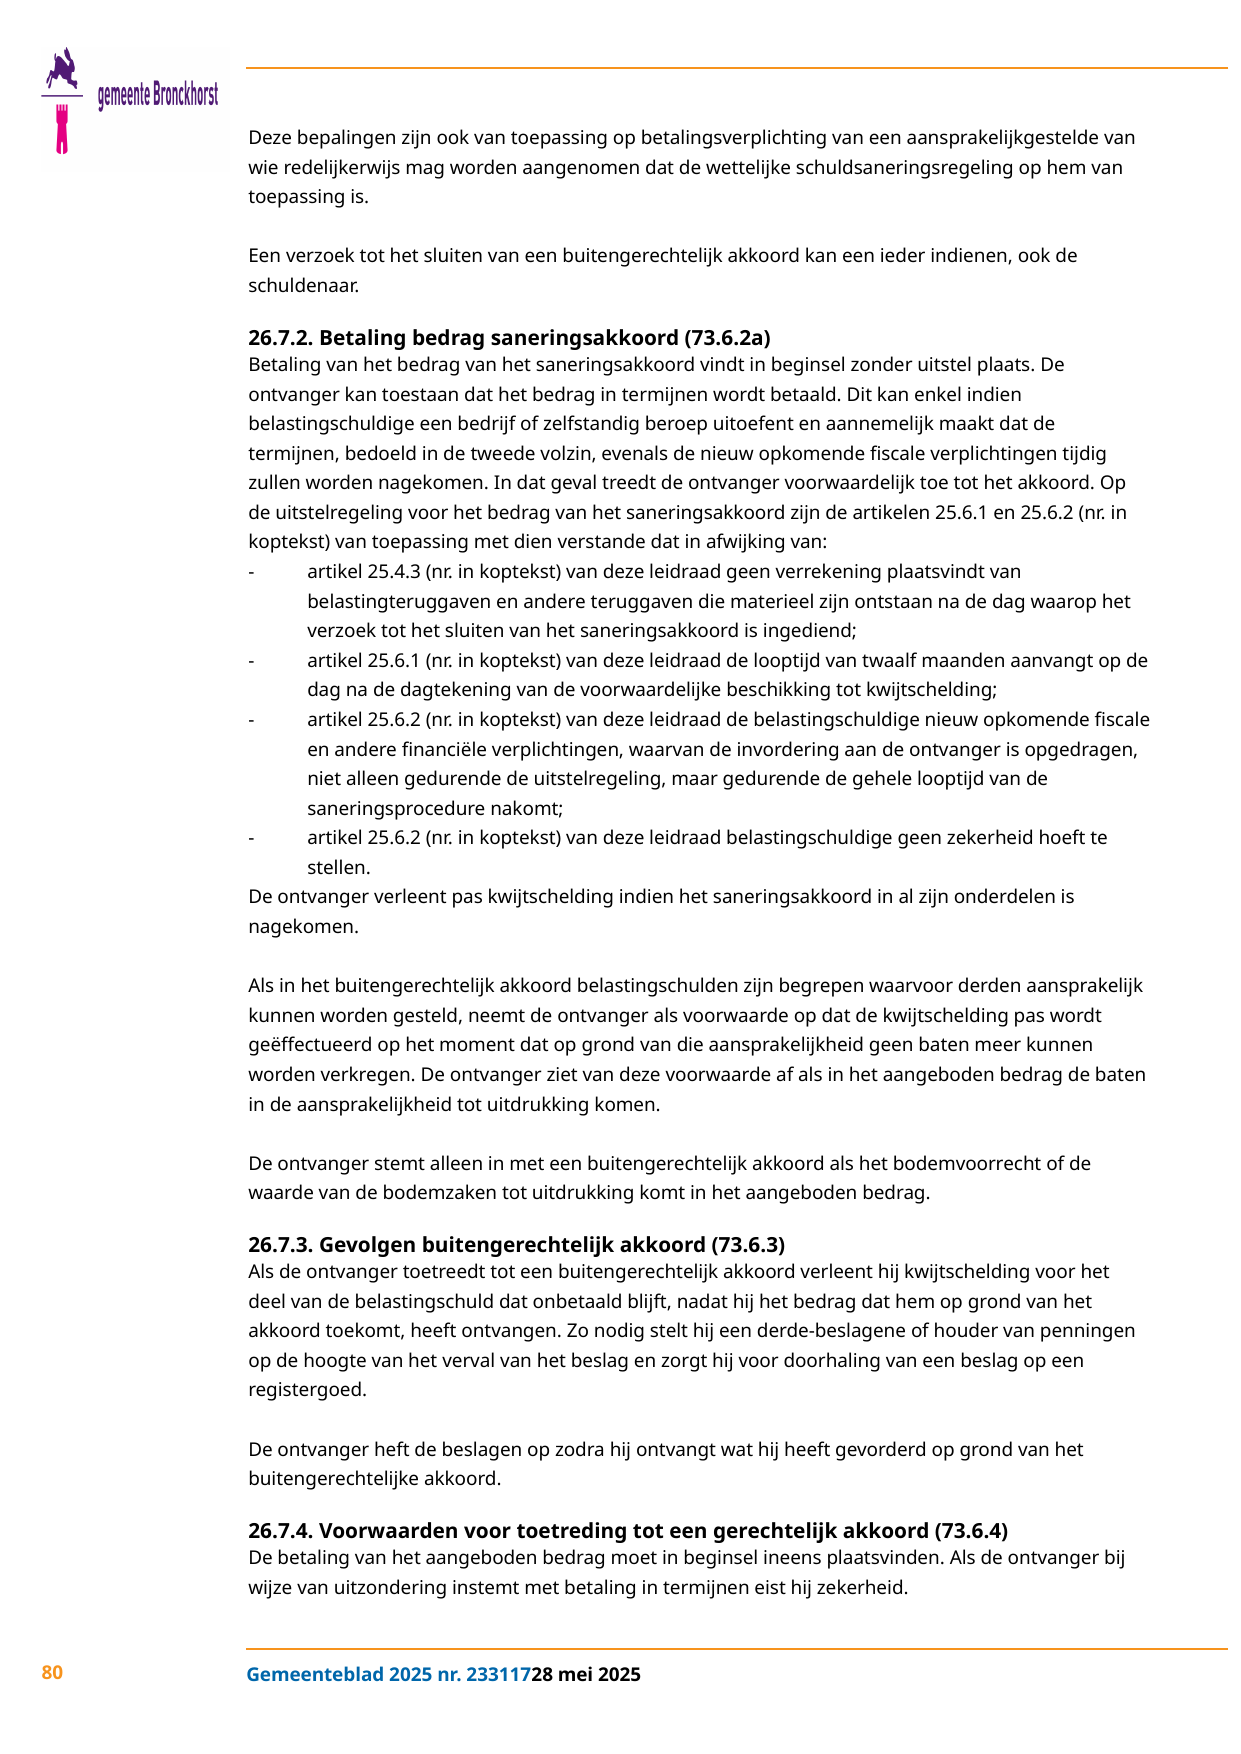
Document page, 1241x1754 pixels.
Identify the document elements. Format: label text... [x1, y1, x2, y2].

list artikel 25.4.3 (nr. in koptekst) van deze leidraad geen verrekening plaatsvindt van belastingteruggaven en andere teruggaven die materieel zijn ontstaan na de dag waarop het verzoek tot het sluiten van het saneringsakkoord is ingediend; [248, 558, 1152, 643]
list artikel 25.6.2 (nr. in koptekst) van deze leidraad belastingschuldige geen zekerheid hoeft te stellen. [248, 824, 1152, 880]
text Als de ontvanger toetreedt tot een buitengerechtelijk akkoord verleent hij kwijtschelding voor het deel van de belastingschuld dat onbetaald blijft, nadat hij het bedrag dat hem op grond van het akkoord toekomt, heeft ontvangen. Zo nodig stelt hij een derde-beslagene of houder van penningen op de hoogte van het verval van het beslag en zorgt hij voor doorhaling van een beslag op een registergoed. [248, 1258, 1152, 1402]
text 26.7.2. Betaling bedrag saneringsakkoord (73.6.2a) [248, 323, 1152, 351]
text Betaling van het bedrag van het saneringsakkoord vindt in beginsel zonder uitstel plaats. De ontvanger kan toestaan dat het bedrag in termijnen wordt betaald. Dit kan enkel indien belastingschuldige een bedrijf of zelfstandig beroep uitoefent en aannemelijk maakt dat de termijnen, bedoeld in de tweede volzin, evenals de nieuw opkomende fiscale verplichtingen tijdig zullen worden nagekomen. In dat geval treedt de ontvanger voorwaardelijk toe tot het akkoord. Op de uitstelregeling voor het bedrag van het saneringsakkoord zijn de artikelen 25.6.1 en 25.6.2 (nr. in koptekst) van toepassing met dien verstande dat in afwijking van: [248, 351, 1152, 554]
list artikel 25.6.1 (nr. in koptekst) van deze leidraad de looptijd van twaalf maanden aanvangt op de dag na de dagtekening van de voorwaardelijke beschikking tot kwijtschelding; [248, 647, 1152, 702]
text De ontvanger stemt alleen in met een buitengerechtelijk akkoord als het bodemvoorrecht of de waarde van de bodemzaken tot uitdrukking komt in het aangeboden bedrag. [248, 1150, 1152, 1205]
text Als in het buitengerechtelijk akkoord belastingschulden zijn begrepen waarvoor derden aansprakelijk kunnen worden gesteld, neemt de ontvanger als voorwaarde op dat de kwijtschelding pas wordt geëffectueerd op het moment dat op grond van die aansprakelijkheid geen baten meer kunnen worden verkregen. De ontvanger ziet van deze voorwaarde af als in het aangeboden bedrag de baten in de aansprakelijkheid tot uitdrukking komen. [248, 972, 1152, 1116]
list artikel 25.6.2 (nr. in koptekst) van deze leidraad de belastingschuldige nieuw opkomende fiscale en andere financiële verplichtingen, waarvan de invordering aan de ontvanger is opgedragen, niet alleen gedurende de uitstelregeling, maar gedurende de gehele looptijd van de saneringsprocedure nakomt; [248, 706, 1152, 821]
text Deze bepalingen zijn ook van toepassing op betalingsverplichting van een aansprakelijkgestelde van wie redelijkerwijs mag worden aangenomen dat de wettelijke schuldsaneringsregeling op hem van toepassing is. [248, 124, 1152, 209]
text De betaling van het aangeboden bedrag moet in beginsel ineens plaatsvinden. Als de ontvanger bij wijze van uitzondering instemt met betaling in termijnen eist hij zekerheid. [248, 1544, 1152, 1599]
text Een verzoek tot het sluiten van een buitengerechtelijk akkoord kan een ieder indienen, ook de schuldenaar. [248, 243, 1152, 298]
text De ontvanger verleent pas kwijtschelding indien het saneringsakkoord in al zijn onderdelen is nagekomen. [248, 884, 1152, 939]
text De ontvanger heft de beslagen op zodra hij ontvangt wat hij heeft gevorderd op grond van het buitengerechtelijke akkoord. [248, 1436, 1152, 1491]
text 26.7.4. Voorwaarden voor toetreding tot een gerechtelijk akkoord (73.6.4) [248, 1516, 1152, 1544]
text 26.7.3. Gevolgen buitengerechtelijk akkoord (73.6.3) [248, 1230, 1152, 1258]
picture [41, 47, 231, 172]
